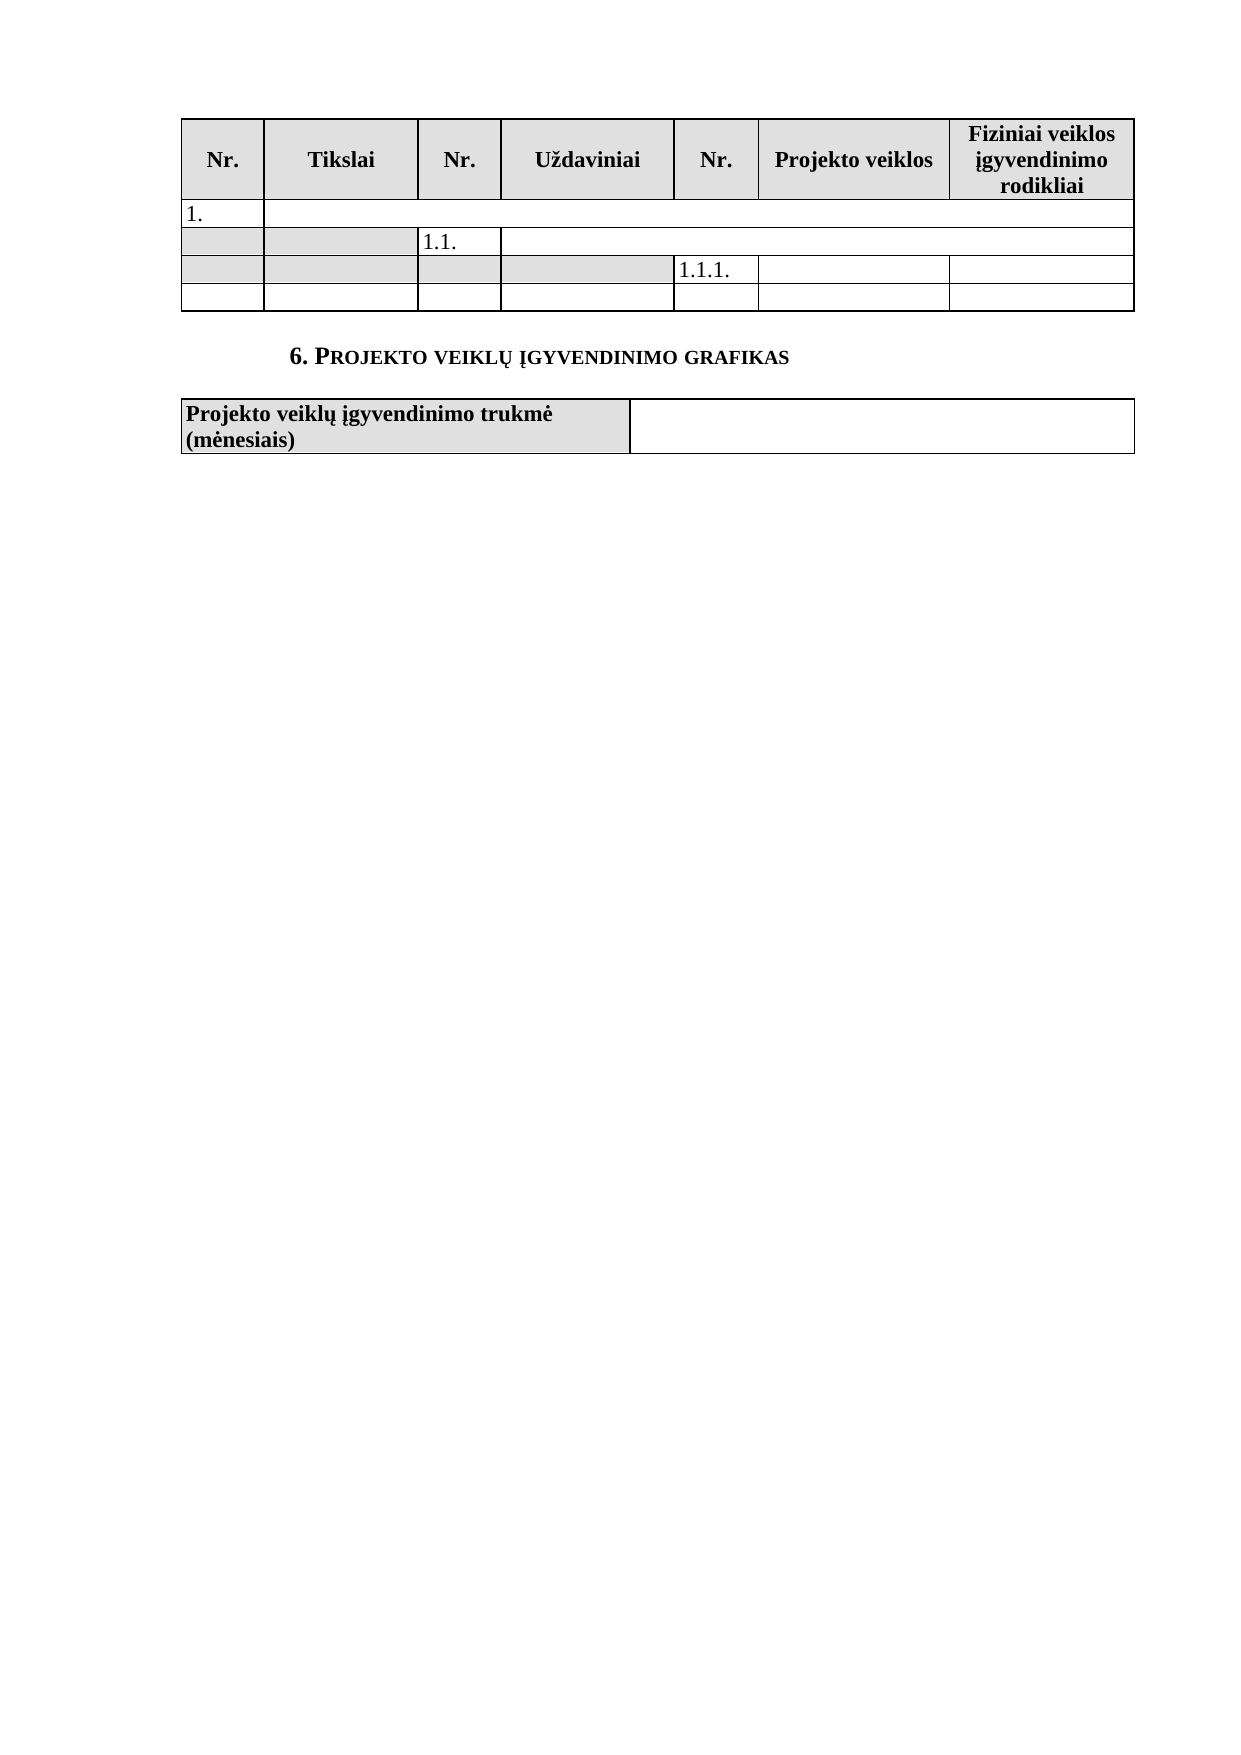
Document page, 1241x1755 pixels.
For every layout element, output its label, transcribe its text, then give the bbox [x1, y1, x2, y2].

table_header Nr. [675, 120, 758, 199]
table_cell [502, 256, 673, 282]
table_header Projekto veiklų įgyvendinimo trukmė (mėnesiais) [182, 400, 629, 452]
table_header Projekto veiklos [759, 120, 949, 199]
table_header Tikslai [265, 120, 417, 199]
table_header Nr. [419, 120, 500, 199]
table_cell [182, 256, 263, 282]
table_cell [759, 256, 949, 282]
table_cell [419, 284, 500, 310]
table_header [631, 400, 1134, 452]
table_cell [182, 228, 263, 254]
table_cell [502, 284, 673, 310]
table_cell [759, 284, 949, 310]
table_cell [265, 284, 417, 310]
table_cell [950, 284, 1133, 310]
table_cell [950, 256, 1133, 282]
table_cell [265, 228, 417, 254]
table_cell 1.1.1. [675, 256, 758, 282]
text 6. Projekto veiklų įgyvendinimo grafikas [289, 341, 1122, 369]
table_cell [502, 228, 1133, 254]
table_cell [675, 284, 758, 310]
table_header Uždaviniai [502, 120, 673, 199]
table_cell [265, 200, 1133, 227]
table_cell 1. [182, 200, 263, 227]
table_cell 1.1. [419, 228, 500, 254]
table_header Nr. [182, 120, 263, 199]
table_cell [182, 284, 263, 310]
table_cell [419, 256, 500, 282]
table_header Fiziniai veiklos įgyvendinimo rodikliai [950, 120, 1133, 199]
table_cell [265, 256, 417, 282]
